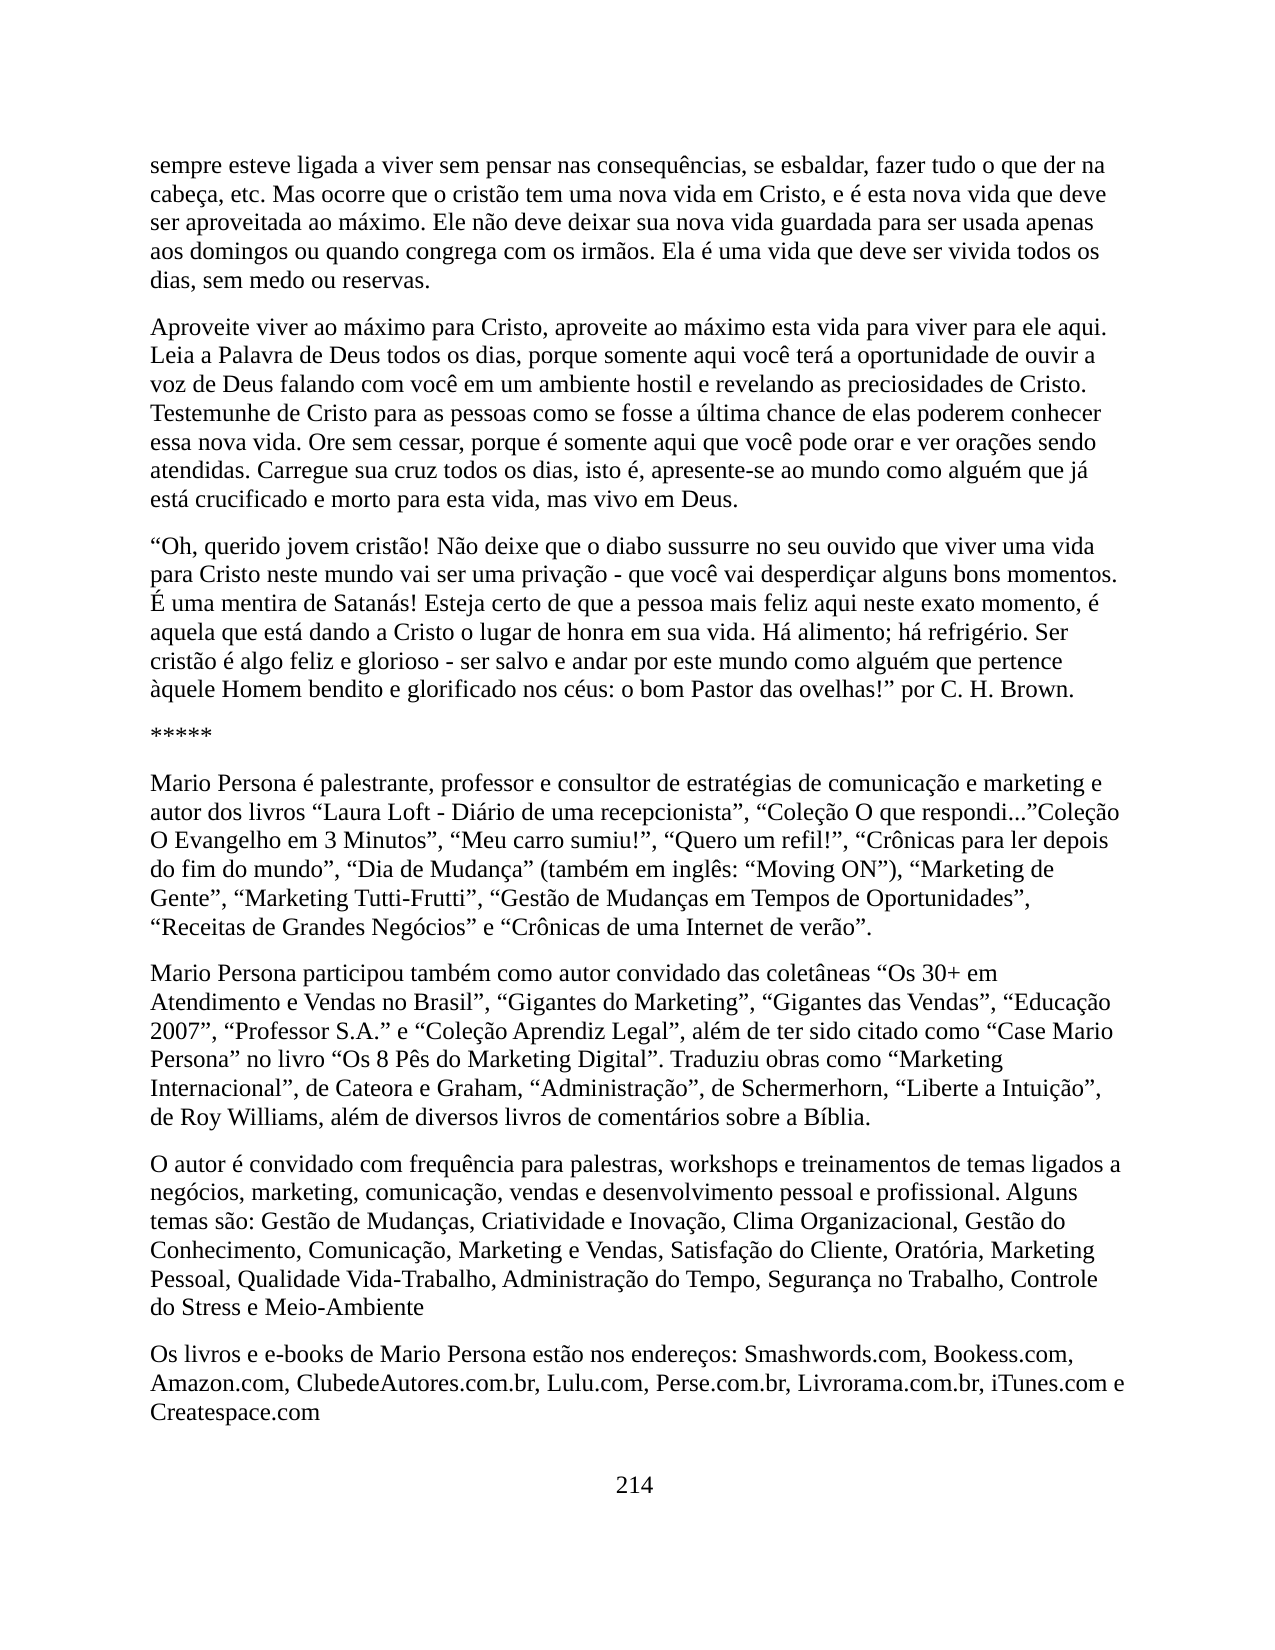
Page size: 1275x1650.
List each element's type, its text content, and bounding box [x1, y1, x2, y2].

text Os livros e e-books de Mario Persona estão nos endereços: Smashwords.com, Bookess.com, Amazon.com, ClubedeAutores.com.br, Lulu.com, Perse.com.br, Livrorama.com.br, iTunes.com e Createspace.com [150, 1339, 1125, 1425]
text sempre esteve ligada a viver sem pensar nas consequências, se esbaldar, fazer tudo o que der na cabeça, etc. Mas ocorre que o cristão tem uma nova vida em Cristo, e é esta nova vida que deve ser aproveitada ao máximo. Ele não deve deixar sua nova vida guardada para ser usada apenas aos domingos ou quando congrega com os irmãos. Ela é uma vida que deve ser vivida todos os dias, sem medo ou reservas. [150, 150, 1125, 294]
text ***** [150, 721, 1125, 750]
text Mario Persona participou também como autor convidado das coletâneas “Os 30+ em Atendimento e Vendas no Brasil”, “Gigantes do Marketing”, “Gigantes das Vendas”, “Educação 2007”, “Professor S.A.” e “Coleção Aprendiz Legal”, além de ter sido citado como “Case Mario Persona” no livro “Os 8 Pês do Marketing Digital”. Traduziu obras como “Marketing Internacional”, de Cateora e Graham, “Administração”, de Schermerhorn, “Liberte a Intuição”, de Roy Williams, além de diversos livros de comentários sobre a Bíblia. [150, 958, 1125, 1131]
text O autor é convidado com frequência para palestras, workshops e treinamentos de temas ligados a negócios, marketing, comunicação, vendas e desenvolvimento pessoal e profissional. Alguns temas são: Gestão de Mudanças, Criatividade e Inovação, Clima Organizacional, Gestão do Conhecimento, Comunicação, Marketing e Vendas, Satisfação do Cliente, Oratória, Marketing Pessoal, Qualidade Vida-Trabalho, Administração do Tempo, Segurança no Trabalho, Controle do Stress e Meio-Ambiente [150, 1149, 1125, 1321]
text “Oh, querido jovem cristão! Não deixe que o diabo sussurre no seu ouvido que viver uma vida para Cristo neste mundo vai ser uma privação - que você vai desperdiçar alguns bons momentos. É uma mentira de Satanás! Esteja certo de que a pessoa mais feliz aqui neste exato momento, é aquela que está dando a Cristo o lugar de honra em sua vida. Há alimento; há refrigério. Ser cristão é algo feliz e glorioso - ser salvo e andar por este mundo como alguém que pertence àquele Homem bendito e glorificado nos céus: o bom Pastor das ovelhas!” por C. H. Brown. [150, 531, 1125, 703]
text Mario Persona é palestrante, professor e consultor de estratégias de comunicação e marketing e autor dos livros “Laura Loft - Diário de uma recepcionista”, “Coleção O que respondi...”Coleção O Evangelho em 3 Minutos”, “Meu carro sumiu!”, “Quero um refil!”, “Crônicas para ler depois do fim do mundo”, “Dia de Mudança” (também em inglês: “Moving ON”), “Marketing de Gente”, “Marketing Tutti-Frutti”, “Gestão de Mudanças em Tempos de Oportunidades”, “Receitas de Grandes Negócios” e “Crônicas de uma Internet de verão”. [150, 768, 1125, 940]
text Aproveite viver ao máximo para Cristo, aproveite ao máximo esta vida para viver para ele aqui. Leia a Palavra de Deus todos os dias, porque somente aqui você terá a oportunidade de ouvir a voz de Deus falando com você em um ambiente hostil e revelando as preciosidades de Cristo. Testemunhe de Cristo para as pessoas como se fosse a última chance de elas poderem conhecer essa nova vida. Ore sem cessar, porque é somente aqui que você pode orar e ver orações sendo atendidas. Carregue sua cruz todos os dias, isto é, apresente-se ao mundo como alguém que já está crucificado e morto para esta vida, mas vivo em Deus. [150, 312, 1125, 513]
